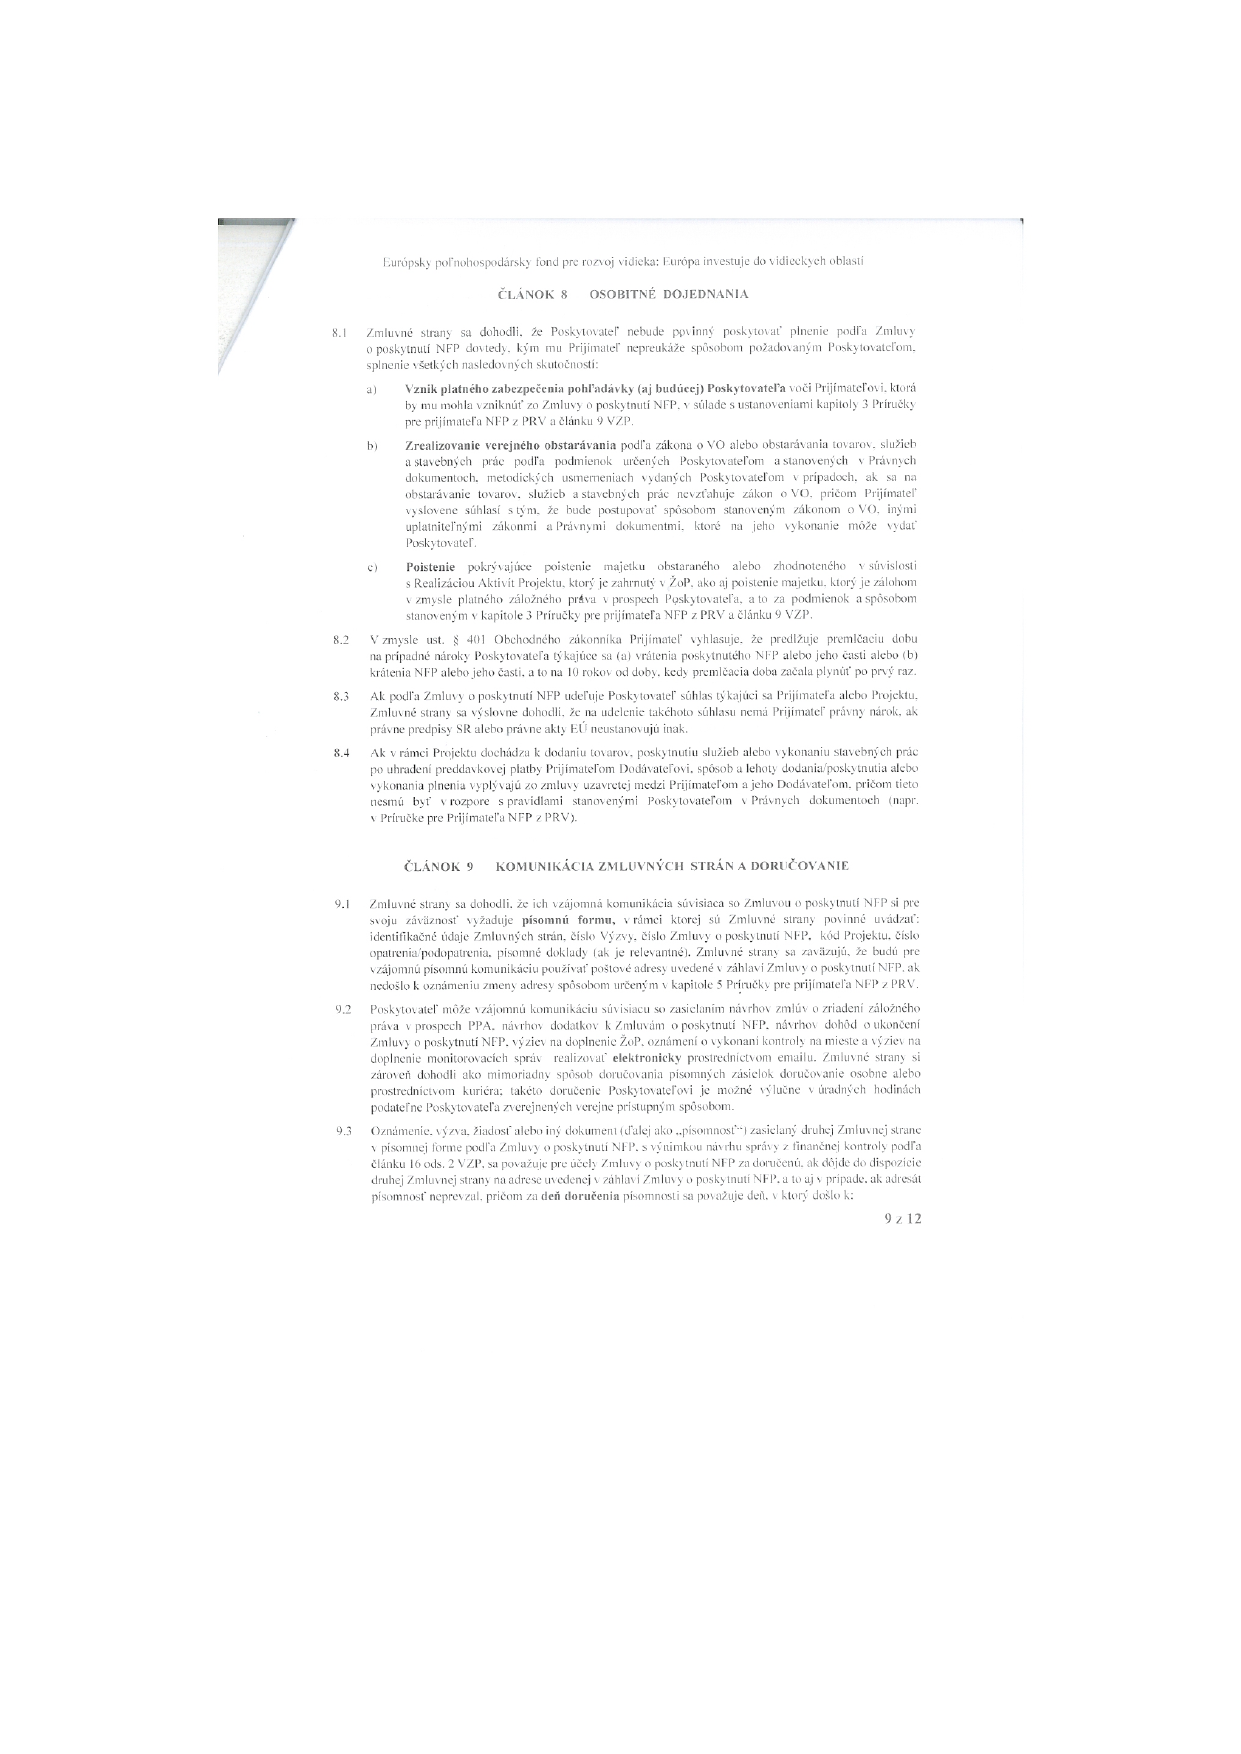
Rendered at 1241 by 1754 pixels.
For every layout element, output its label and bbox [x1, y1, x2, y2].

picture [118, 118, 1123, 1538]
